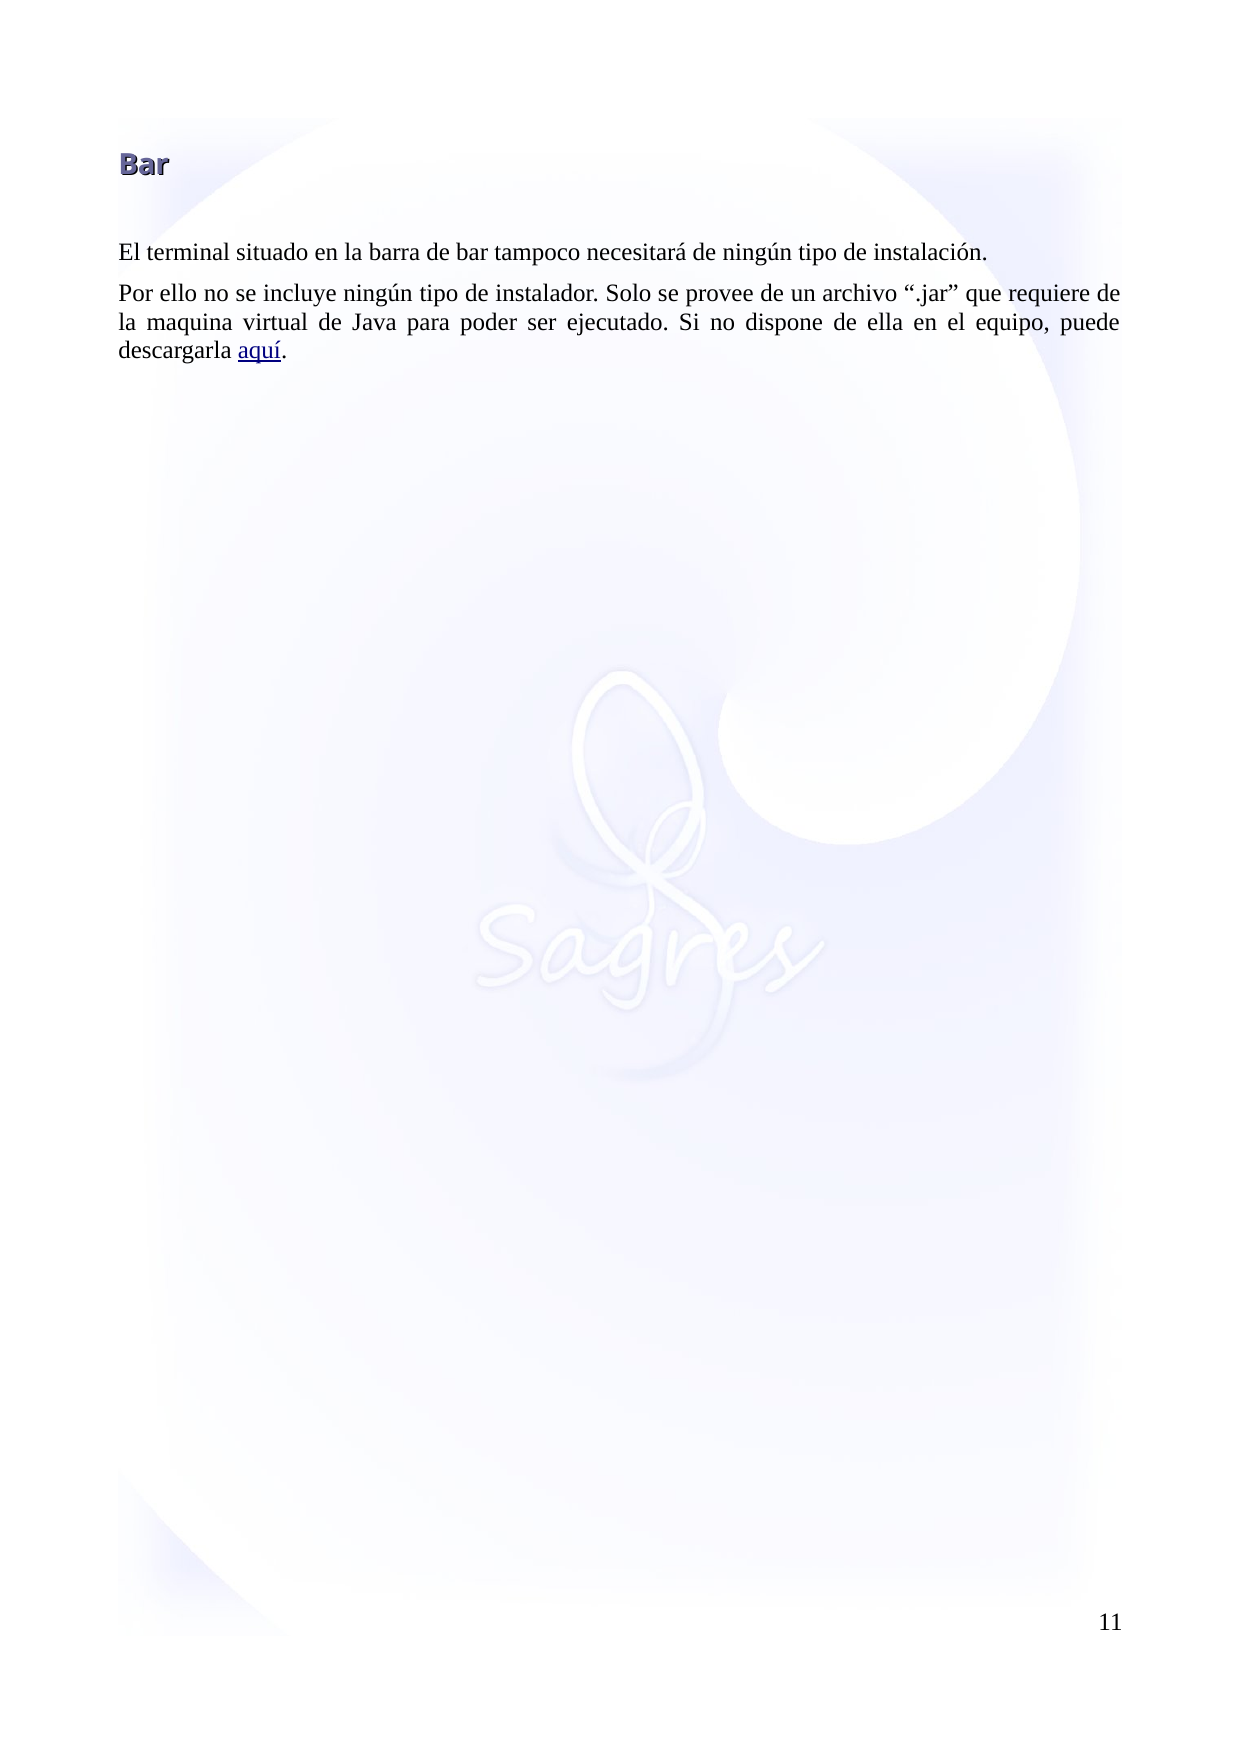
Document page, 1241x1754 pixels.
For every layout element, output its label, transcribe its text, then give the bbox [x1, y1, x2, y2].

picture [118, 364, 1122, 1636]
picture [118, 183, 1122, 237]
picture [118, 265, 1122, 278]
subtitle Bar [118, 143, 1122, 183]
picture [118, 118, 1122, 143]
text El terminal situado en la barra de bar tampoco necesitará de ningún tipo de instalación. [118, 237, 1122, 265]
text Por ello no se incluye ningún tipo de instalador. Solo se provee de un archivo “.jar” que requiere de la maquina virtual de Java para poder ser ejecutado. Si no dispone de ella en el equipo, puede descargarla aquí. [118, 278, 1122, 364]
